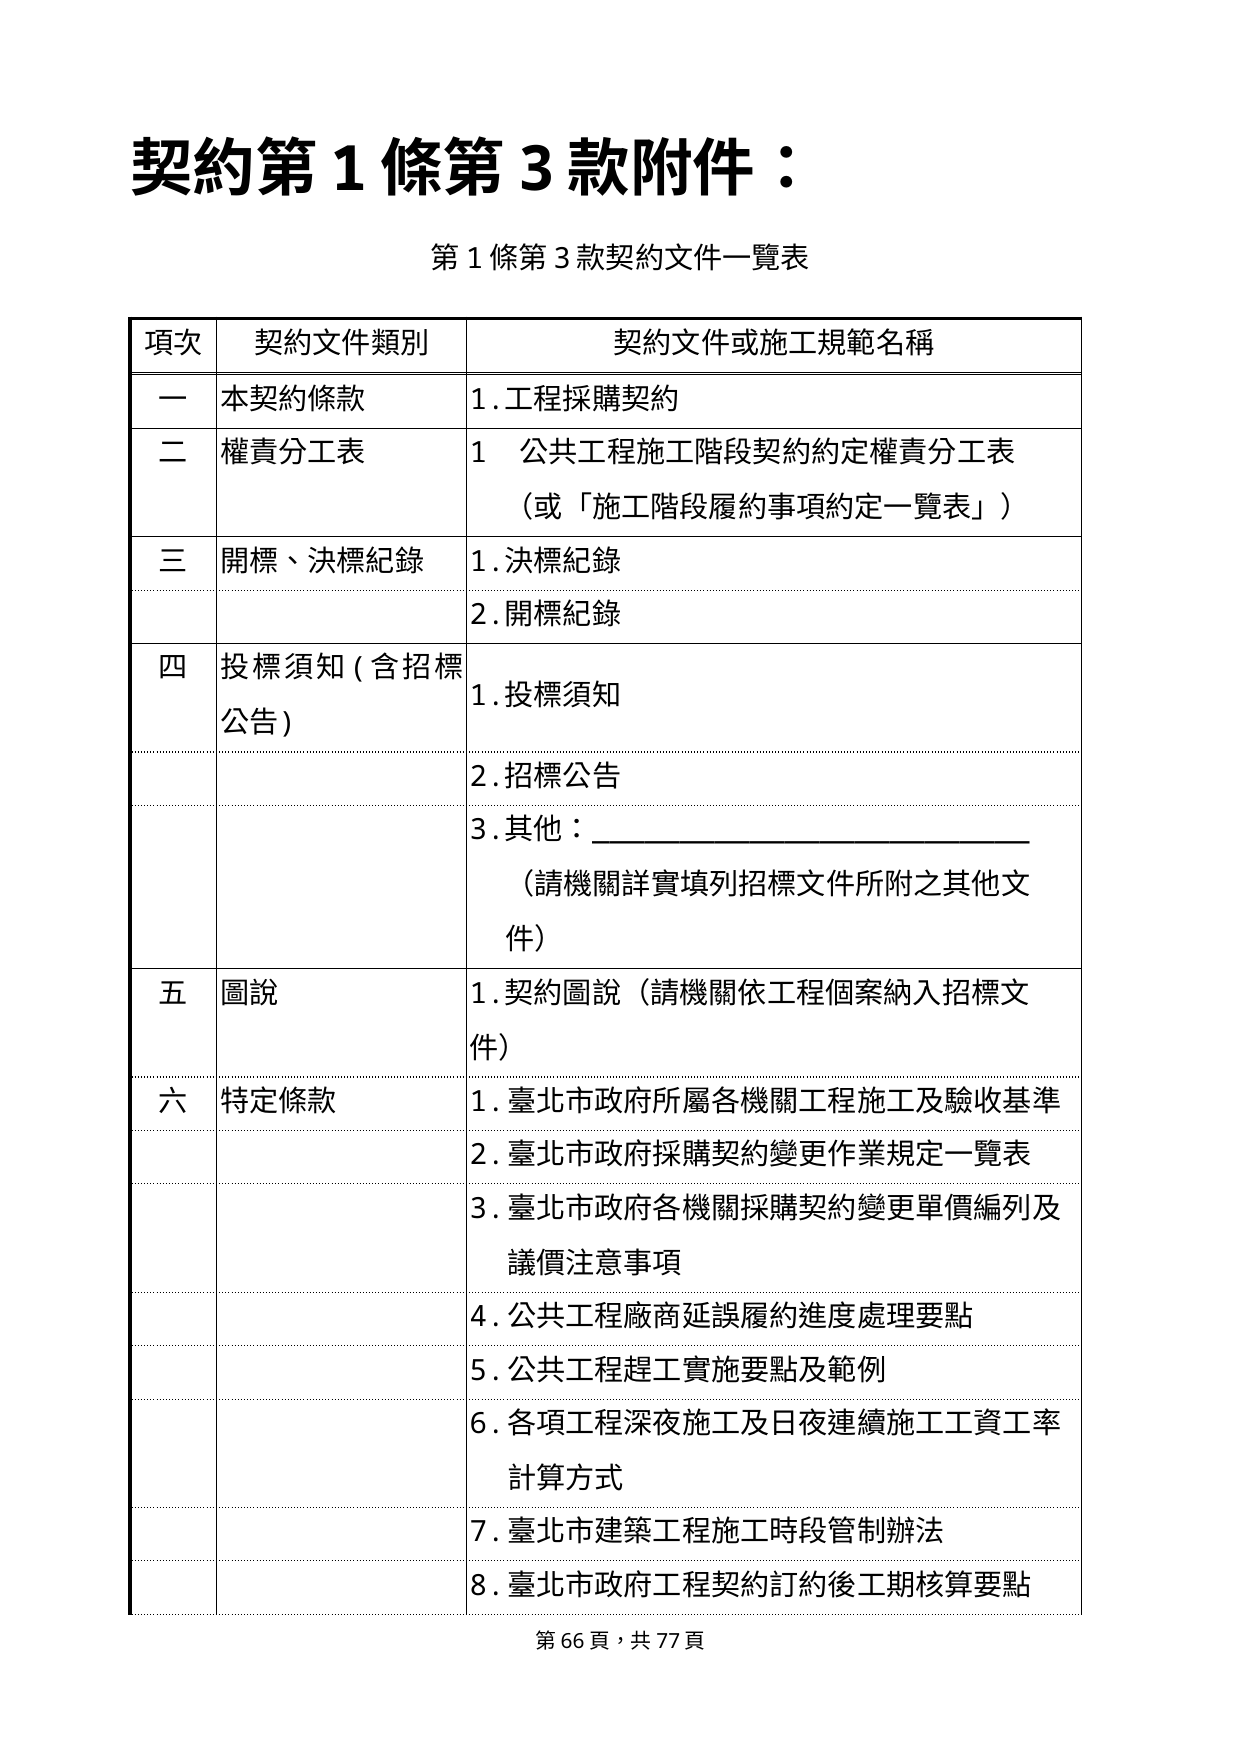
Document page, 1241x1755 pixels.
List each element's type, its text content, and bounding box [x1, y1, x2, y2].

table_cell [132, 1560, 216, 1614]
table_cell 三 [132, 537, 216, 589]
table_cell [132, 1292, 216, 1345]
table_cell 臺北市政府所屬各機關工程施工及驗收基準 [467, 1076, 1081, 1130]
text 第1條第3款契約文件一覽表 [130, 234, 1110, 277]
table_cell [217, 1345, 466, 1398]
table_cell [217, 1507, 466, 1560]
table_cell [217, 1399, 466, 1507]
table_cell 一 [132, 375, 216, 428]
table_cell 公共工程廠商延誤履約進度處理要點 [467, 1292, 1081, 1345]
table_cell 臺北市政府工程契約訂約後工期核算要點 [467, 1560, 1081, 1614]
table_cell 五 [132, 969, 216, 1076]
table_cell [217, 590, 466, 643]
table_cell [132, 1399, 216, 1507]
table_cell 各項工程深夜施工及日夜連續施工工資工率計算方式 [467, 1399, 1081, 1507]
table_cell [217, 751, 466, 805]
table_cell 臺北市政府採購契約變更作業規定一覽表 [467, 1130, 1081, 1183]
table_cell [217, 1130, 466, 1183]
table_cell 臺北市建築工程施工時段管制辦法 [467, 1507, 1081, 1560]
table_cell 六 [132, 1076, 216, 1130]
table_cell 2.招標公告 [467, 751, 1081, 805]
table_header 契約文件或施工規範名稱 [467, 320, 1081, 372]
table_cell 投標須知(含招標公告) [217, 644, 466, 751]
table_cell [217, 805, 466, 968]
table_cell 2.開標紀錄 [467, 590, 1081, 643]
table_cell 二 [132, 429, 216, 536]
table_cell [132, 1507, 216, 1560]
table_header 項次 [132, 320, 216, 372]
table_cell 1.投標須知 [467, 644, 1081, 751]
table_cell 1.契約圖說（請機關依工程個案納入招標文件） [467, 969, 1081, 1076]
table_cell [132, 751, 216, 805]
table_cell 公共工程施工階段契約約定權責分工表 （或「施工階段履約事項約定一覽表」） [467, 429, 1081, 536]
table_cell 開標、決標紀錄 [217, 537, 466, 589]
table_cell 1.決標紀錄 [467, 537, 1081, 589]
table_cell 3.其他：_________________________ （請機關詳實填列招標文件所附之其他文件） [467, 805, 1081, 968]
table_cell 臺北市政府各機關採購契約變更單價編列及議價注意事項 [467, 1183, 1081, 1292]
table_cell [132, 590, 216, 643]
table_cell [132, 1183, 216, 1292]
table_cell 1.工程採購契約 [467, 375, 1081, 428]
table_cell 圖說 [217, 969, 466, 1076]
table_cell [217, 1292, 466, 1345]
table_header 契約文件類別 [217, 320, 466, 372]
table_cell [132, 1130, 216, 1183]
table_cell 權責分工表 [217, 429, 466, 536]
table_cell 本契約條款 [217, 375, 466, 428]
table_cell 公共工程趕工實施要點及範例 [467, 1345, 1081, 1398]
table_cell 四 [132, 644, 216, 751]
table_cell [132, 805, 216, 968]
table_cell [132, 1345, 216, 1398]
table_cell [217, 1183, 466, 1292]
subtitle 契約第1條第3款附件： [130, 166, 1110, 197]
table_cell [217, 1560, 466, 1614]
table_cell 特定條款 [217, 1076, 466, 1130]
